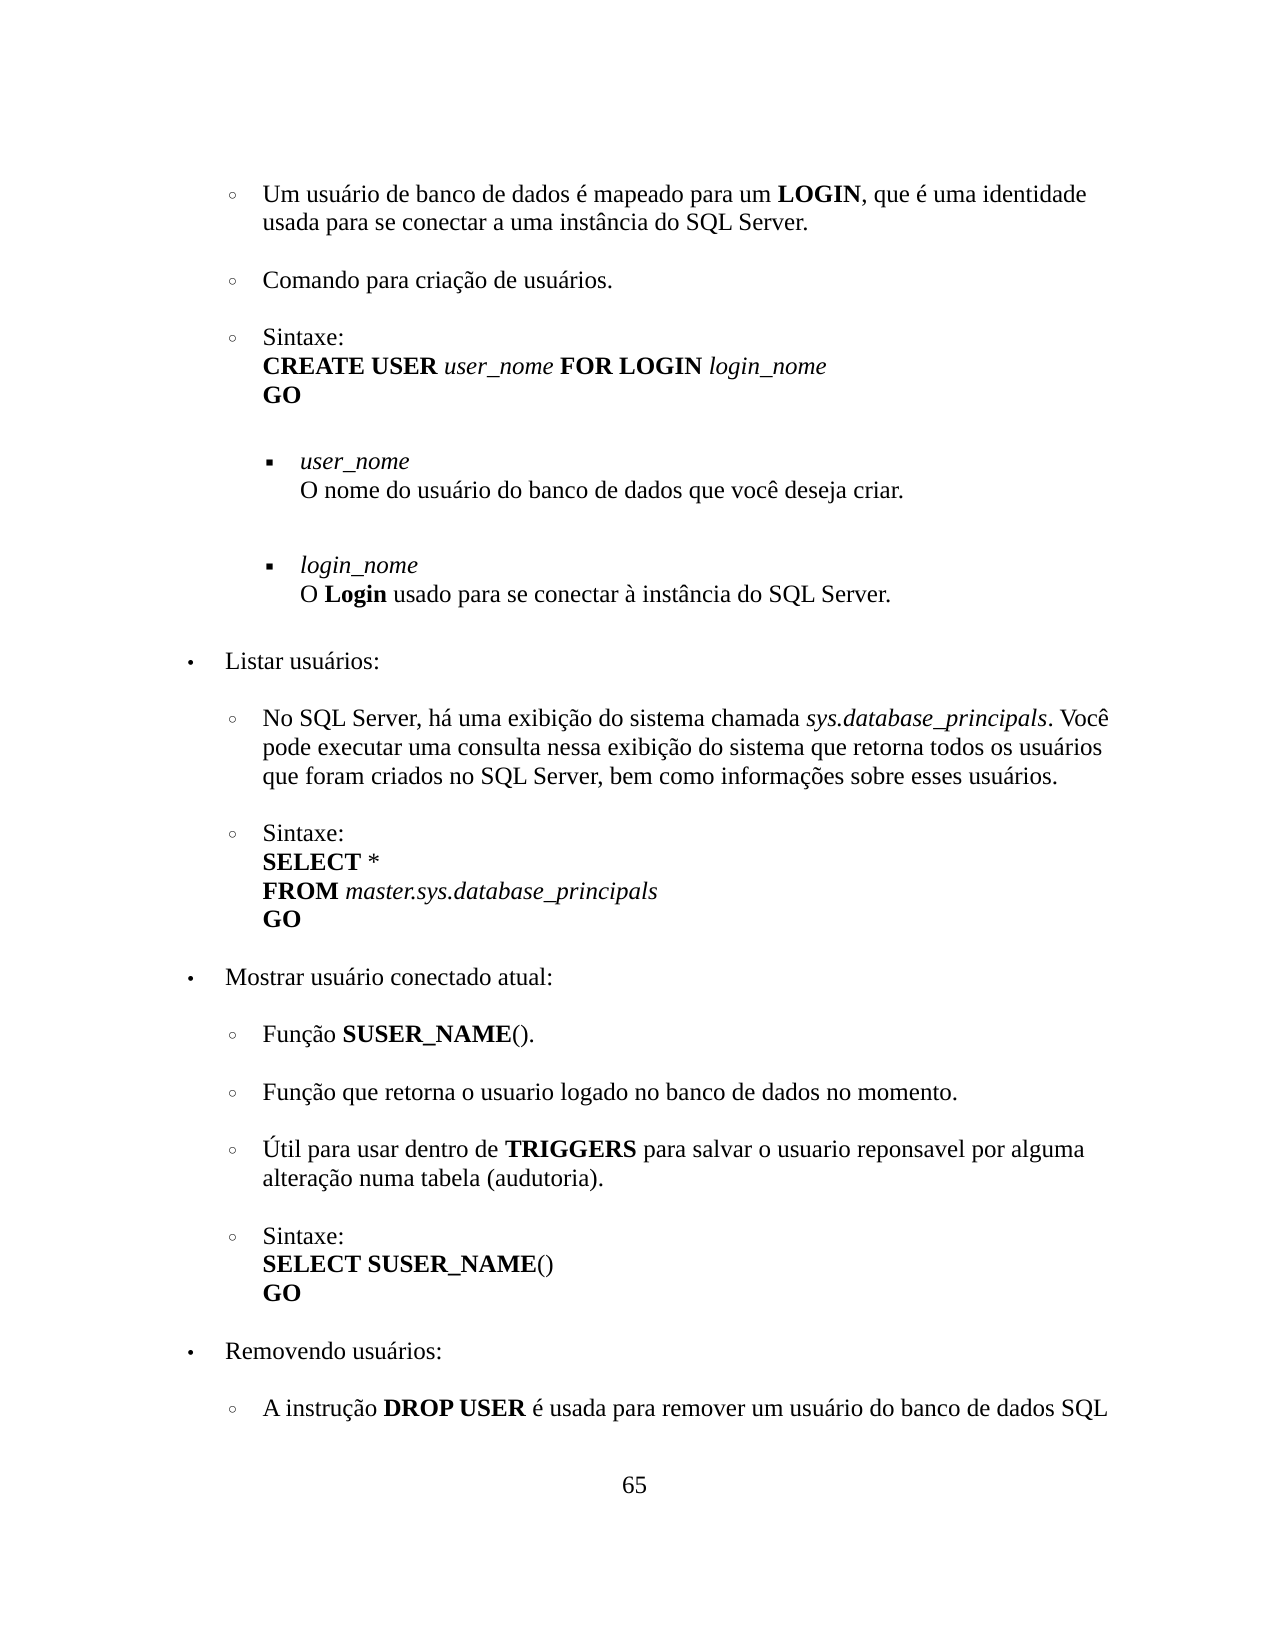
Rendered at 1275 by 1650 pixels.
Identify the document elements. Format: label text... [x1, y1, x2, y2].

list Função SUSER_NAME(). [225, 1019, 1125, 1077]
list No SQL Server, há uma exibição do sistema chamada sys.database_principals. Você pode executar uma consulta nessa exibição do sistema que retorna todos os usuários que foram criados no SQL Server, bem como informações sobre esses usuários. [225, 703, 1125, 818]
list Listar usuários: [187, 646, 1125, 703]
list Sintaxe: SELECT SUSER_NAME() GO [225, 1221, 1125, 1336]
list Função que retorna o usuario logado no banco de dados no momento. [225, 1077, 1125, 1134]
list Removendo usuários: [187, 1336, 1125, 1393]
list Útil para usar dentro de TRIGGERS para salvar o usuario reponsavel por alguma alteração numa tabela (audutoria). [225, 1134, 1125, 1221]
list user_nome O nome do usuário do banco de dados que você deseja criar. [262, 446, 1125, 533]
list Um usuário de banco de dados é mapeado para um LOGIN, que é uma identidade usada para se conectar a uma instância do SQL Server. [225, 179, 1125, 265]
list A instrução DROP USER é usada para remover um usuário do banco de dados SQL [225, 1393, 1125, 1422]
list Comando para criação de usuários. [225, 265, 1125, 322]
list [225, 150, 1125, 179]
list login_nome O Login usado para se conectar à instância do SQL Server. [262, 551, 1125, 637]
list Sintaxe: SELECT * FROM master.sys.database_principals GO [225, 818, 1125, 962]
list Mostrar usuário conectado atual: [187, 962, 1125, 1019]
list Sintaxe: CREATE USER user_nome FOR LOGIN login_nome GO [225, 322, 1125, 437]
